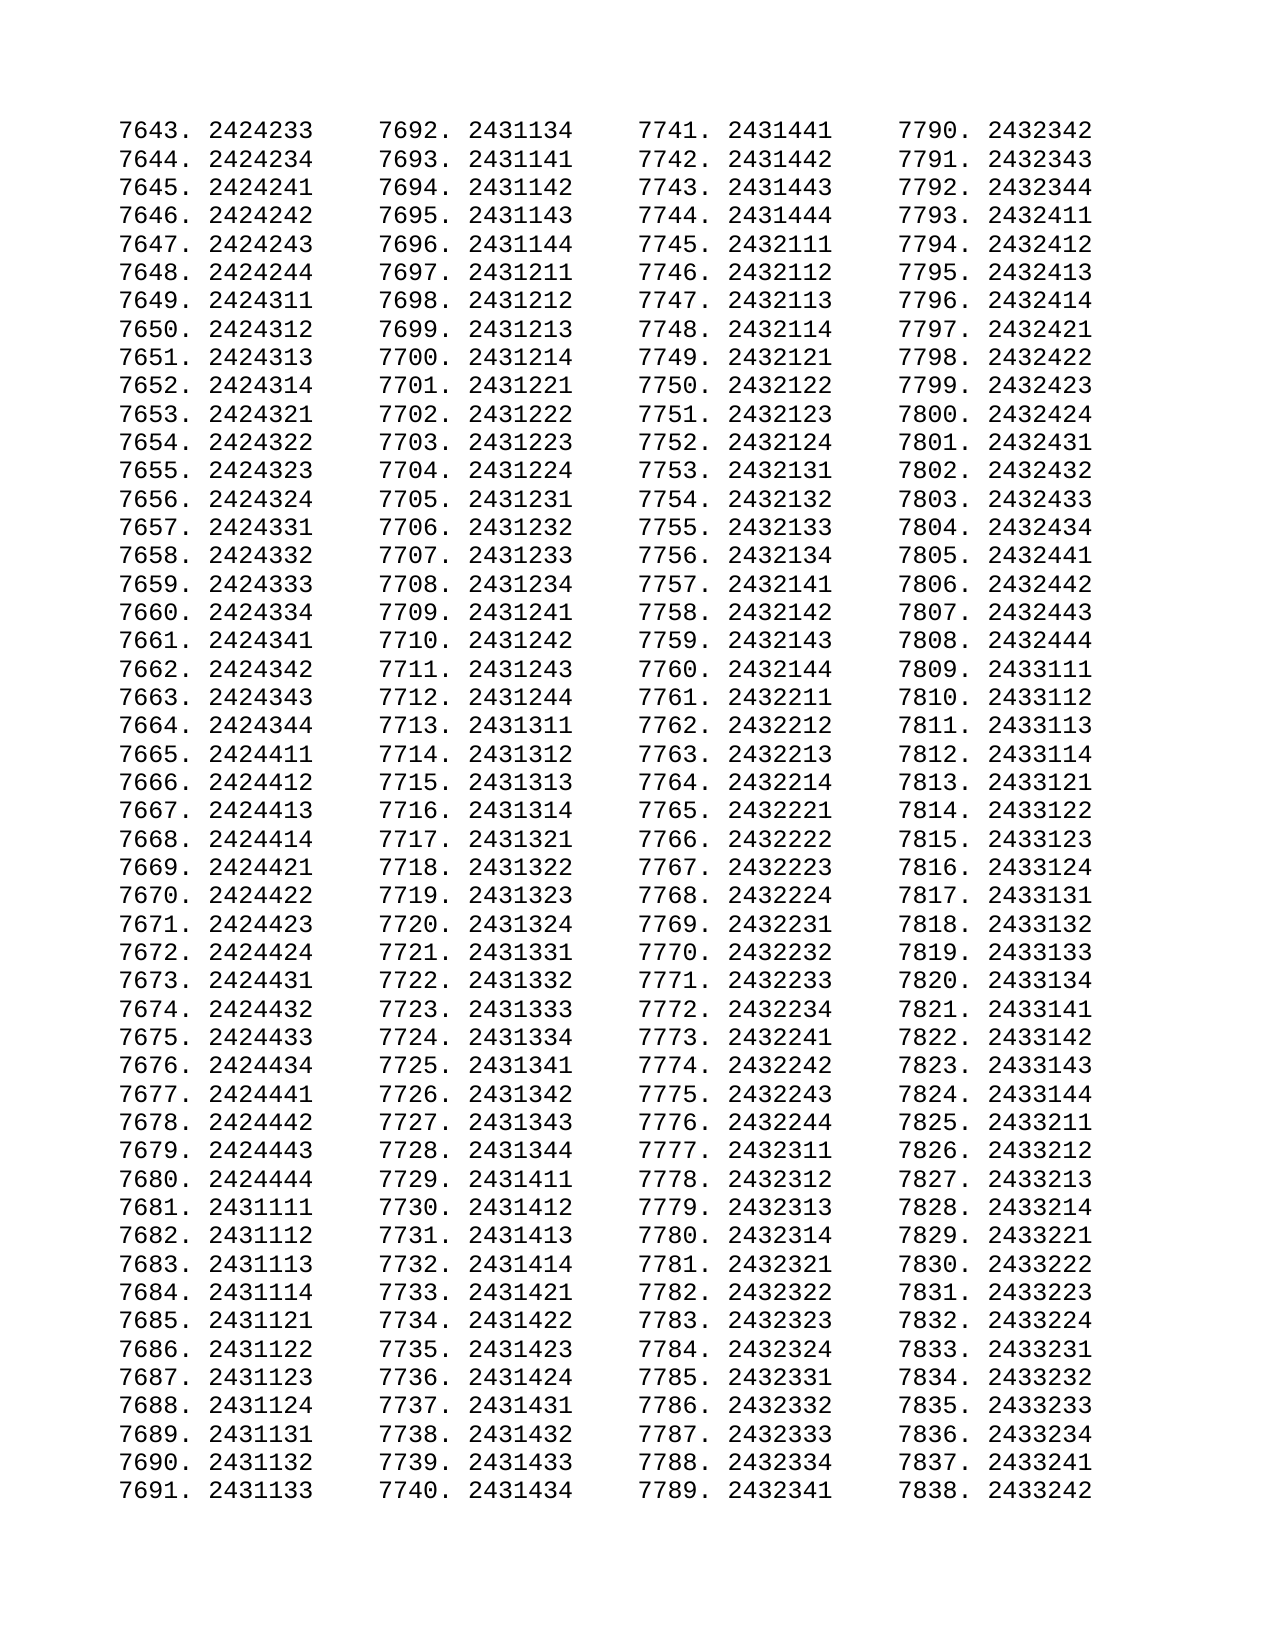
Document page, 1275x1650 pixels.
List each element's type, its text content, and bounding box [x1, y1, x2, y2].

text 7780. 2432314 [637, 1223, 897, 1251]
text 7718. 2431322 [378, 855, 637, 883]
text 7680. 2424444 [118, 1166, 378, 1195]
text 7644. 2424234 [118, 146, 378, 175]
text 7829. 2433221 [897, 1223, 1157, 1251]
text 7721. 2431331 [378, 940, 637, 968]
text 7707. 2431233 [378, 543, 637, 571]
text 7765. 2432221 [637, 798, 897, 826]
text 7738. 2431432 [378, 1421, 637, 1450]
text 7704. 2431224 [378, 458, 637, 486]
text 7692. 2431134 [378, 118, 637, 146]
text 7660. 2424334 [118, 600, 378, 628]
text 7798. 2432422 [897, 345, 1157, 373]
text 7808. 2432444 [897, 628, 1157, 656]
text 7758. 2432142 [637, 600, 897, 628]
text 7676. 2424434 [118, 1053, 378, 1081]
text 7670. 2424422 [118, 883, 378, 911]
text 7759. 2432143 [637, 628, 897, 656]
text 7715. 2431313 [378, 770, 637, 798]
text 7753. 2432131 [637, 458, 897, 486]
text 7834. 2433232 [897, 1365, 1157, 1393]
text 7825. 2433211 [897, 1110, 1157, 1138]
text 7723. 2431333 [378, 996, 637, 1025]
text 7744. 2431444 [637, 203, 897, 231]
text 7822. 2433142 [897, 1025, 1157, 1053]
text 7650. 2424312 [118, 316, 378, 345]
text 7669. 2424421 [118, 855, 378, 883]
text 7797. 2432421 [897, 316, 1157, 345]
text 7835. 2433233 [897, 1393, 1157, 1421]
text 7824. 2433144 [897, 1081, 1157, 1110]
text 7694. 2431142 [378, 175, 637, 203]
text 7671. 2424423 [118, 911, 378, 940]
text 7799. 2432423 [897, 373, 1157, 401]
text 7645. 2424241 [118, 175, 378, 203]
text 7653. 2424321 [118, 401, 378, 430]
text 7655. 2424323 [118, 458, 378, 486]
text 7665. 2424411 [118, 741, 378, 770]
text 7803. 2432433 [897, 486, 1157, 515]
text 7713. 2431311 [378, 713, 637, 741]
text 7709. 2431241 [378, 600, 637, 628]
text 7809. 2433111 [897, 656, 1157, 685]
text 7776. 2432244 [637, 1110, 897, 1138]
text 7686. 2431122 [118, 1336, 378, 1365]
text 7649. 2424311 [118, 288, 378, 316]
text 7661. 2424341 [118, 628, 378, 656]
text 7677. 2424441 [118, 1081, 378, 1110]
text 7838. 2433242 [897, 1478, 1157, 1506]
text 7667. 2424413 [118, 798, 378, 826]
text 7788. 2432334 [637, 1450, 897, 1478]
text 7739. 2431433 [378, 1450, 637, 1478]
text 7717. 2431321 [378, 826, 637, 855]
text 7643. 2424233 [118, 118, 378, 146]
text 7674. 2424432 [118, 996, 378, 1025]
text 7700. 2431214 [378, 345, 637, 373]
text 7752. 2432124 [637, 430, 897, 458]
text 7668. 2424414 [118, 826, 378, 855]
text 7805. 2432441 [897, 543, 1157, 571]
text 7811. 2433113 [897, 713, 1157, 741]
text 7778. 2432312 [637, 1166, 897, 1195]
text 7761. 2432211 [637, 685, 897, 713]
text 7771. 2432233 [637, 968, 897, 996]
text 7679. 2424443 [118, 1138, 378, 1166]
text 7711. 2431243 [378, 656, 637, 685]
text 7742. 2431442 [637, 146, 897, 175]
text 7774. 2432242 [637, 1053, 897, 1081]
text 7726. 2431342 [378, 1081, 637, 1110]
text 7696. 2431144 [378, 231, 637, 260]
text 7737. 2431431 [378, 1393, 637, 1421]
text 7672. 2424424 [118, 940, 378, 968]
text 7663. 2424343 [118, 685, 378, 713]
text 7666. 2424412 [118, 770, 378, 798]
text 7678. 2424442 [118, 1110, 378, 1138]
text 7818. 2433132 [897, 911, 1157, 940]
text 7826. 2433212 [897, 1138, 1157, 1166]
text 7728. 2431344 [378, 1138, 637, 1166]
text 7695. 2431143 [378, 203, 637, 231]
text 7836. 2433234 [897, 1421, 1157, 1450]
text 7703. 2431223 [378, 430, 637, 458]
text 7751. 2432123 [637, 401, 897, 430]
text 7697. 2431211 [378, 260, 637, 288]
text 7662. 2424342 [118, 656, 378, 685]
text 7815. 2433123 [897, 826, 1157, 855]
text 7681. 2431111 [118, 1195, 378, 1223]
text 7658. 2424332 [118, 543, 378, 571]
text 7735. 2431423 [378, 1336, 637, 1365]
text 7722. 2431332 [378, 968, 637, 996]
text 7747. 2432113 [637, 288, 897, 316]
text 7807. 2432443 [897, 600, 1157, 628]
text 7675. 2424433 [118, 1025, 378, 1053]
text 7760. 2432144 [637, 656, 897, 685]
text 7657. 2424331 [118, 515, 378, 543]
text 7684. 2431114 [118, 1280, 378, 1308]
text 7763. 2432213 [637, 741, 897, 770]
text 7828. 2433214 [897, 1195, 1157, 1223]
text 7685. 2431121 [118, 1308, 378, 1336]
text 7792. 2432344 [897, 175, 1157, 203]
text 7757. 2432141 [637, 571, 897, 600]
text 7762. 2432212 [637, 713, 897, 741]
text 7816. 2433124 [897, 855, 1157, 883]
text 7833. 2433231 [897, 1336, 1157, 1365]
text 7702. 2431222 [378, 401, 637, 430]
text 7734. 2431422 [378, 1308, 637, 1336]
text 7831. 2433223 [897, 1280, 1157, 1308]
text 7796. 2432414 [897, 288, 1157, 316]
text 7764. 2432214 [637, 770, 897, 798]
text 7769. 2432231 [637, 911, 897, 940]
text 7814. 2433122 [897, 798, 1157, 826]
text 7687. 2431123 [118, 1365, 378, 1393]
text 7794. 2432412 [897, 231, 1157, 260]
text 7749. 2432121 [637, 345, 897, 373]
text 7701. 2431221 [378, 373, 637, 401]
text 7731. 2431413 [378, 1223, 637, 1251]
text 7775. 2432243 [637, 1081, 897, 1110]
text 7720. 2431324 [378, 911, 637, 940]
text 7800. 2432424 [897, 401, 1157, 430]
text 7821. 2433141 [897, 996, 1157, 1025]
text 7806. 2432442 [897, 571, 1157, 600]
text 7708. 2431234 [378, 571, 637, 600]
text 7656. 2424324 [118, 486, 378, 515]
text 7793. 2432411 [897, 203, 1157, 231]
text 7784. 2432324 [637, 1336, 897, 1365]
text 7823. 2433143 [897, 1053, 1157, 1081]
text 7732. 2431414 [378, 1251, 637, 1280]
text 7733. 2431421 [378, 1280, 637, 1308]
text 7817. 2433131 [897, 883, 1157, 911]
text 7772. 2432234 [637, 996, 897, 1025]
text 7682. 2431112 [118, 1223, 378, 1251]
text 7804. 2432434 [897, 515, 1157, 543]
text 7646. 2424242 [118, 203, 378, 231]
text 7729. 2431411 [378, 1166, 637, 1195]
text 7766. 2432222 [637, 826, 897, 855]
text 7782. 2432322 [637, 1280, 897, 1308]
text 7727. 2431343 [378, 1110, 637, 1138]
text 7819. 2433133 [897, 940, 1157, 968]
text 7832. 2433224 [897, 1308, 1157, 1336]
text 7802. 2432432 [897, 458, 1157, 486]
text 7654. 2424322 [118, 430, 378, 458]
text 7651. 2424313 [118, 345, 378, 373]
text 7719. 2431323 [378, 883, 637, 911]
text 7820. 2433134 [897, 968, 1157, 996]
text 7712. 2431244 [378, 685, 637, 713]
text 7750. 2432122 [637, 373, 897, 401]
text 7699. 2431213 [378, 316, 637, 345]
text 7754. 2432132 [637, 486, 897, 515]
text 7789. 2432341 [637, 1478, 897, 1506]
text 7783. 2432323 [637, 1308, 897, 1336]
text 7790. 2432342 [897, 118, 1157, 146]
text 7683. 2431113 [118, 1251, 378, 1280]
text 7779. 2432313 [637, 1195, 897, 1223]
text 7706. 2431232 [378, 515, 637, 543]
text 7698. 2431212 [378, 288, 637, 316]
text 7730. 2431412 [378, 1195, 637, 1223]
text 7827. 2433213 [897, 1166, 1157, 1195]
text 7786. 2432332 [637, 1393, 897, 1421]
text 7716. 2431314 [378, 798, 637, 826]
text 7777. 2432311 [637, 1138, 897, 1166]
text 7781. 2432321 [637, 1251, 897, 1280]
text 7812. 2433114 [897, 741, 1157, 770]
text 7705. 2431231 [378, 486, 637, 515]
text 7810. 2433112 [897, 685, 1157, 713]
text 7714. 2431312 [378, 741, 637, 770]
text 7710. 2431242 [378, 628, 637, 656]
text 7741. 2431441 [637, 118, 897, 146]
text 7748. 2432114 [637, 316, 897, 345]
text 7688. 2431124 [118, 1393, 378, 1421]
text 7664. 2424344 [118, 713, 378, 741]
text 7647. 2424243 [118, 231, 378, 260]
text 7773. 2432241 [637, 1025, 897, 1053]
text 7837. 2433241 [897, 1450, 1157, 1478]
text 7659. 2424333 [118, 571, 378, 600]
text 7689. 2431131 [118, 1421, 378, 1450]
text 7785. 2432331 [637, 1365, 897, 1393]
text 7801. 2432431 [897, 430, 1157, 458]
text 7745. 2432111 [637, 231, 897, 260]
text 7691. 2431133 [118, 1478, 378, 1506]
text 7791. 2432343 [897, 146, 1157, 175]
text 7673. 2424431 [118, 968, 378, 996]
text 7767. 2432223 [637, 855, 897, 883]
text 7740. 2431434 [378, 1478, 637, 1506]
text 7648. 2424244 [118, 260, 378, 288]
text 7813. 2433121 [897, 770, 1157, 798]
text 7795. 2432413 [897, 260, 1157, 288]
text 7724. 2431334 [378, 1025, 637, 1053]
text 7756. 2432134 [637, 543, 897, 571]
text 7693. 2431141 [378, 146, 637, 175]
text 7743. 2431443 [637, 175, 897, 203]
text 7787. 2432333 [637, 1421, 897, 1450]
text 7652. 2424314 [118, 373, 378, 401]
text 7830. 2433222 [897, 1251, 1157, 1280]
text 7770. 2432232 [637, 940, 897, 968]
text 7768. 2432224 [637, 883, 897, 911]
text 7736. 2431424 [378, 1365, 637, 1393]
text 7746. 2432112 [637, 260, 897, 288]
text 7690. 2431132 [118, 1450, 378, 1478]
text 7725. 2431341 [378, 1053, 637, 1081]
text 7755. 2432133 [637, 515, 897, 543]
